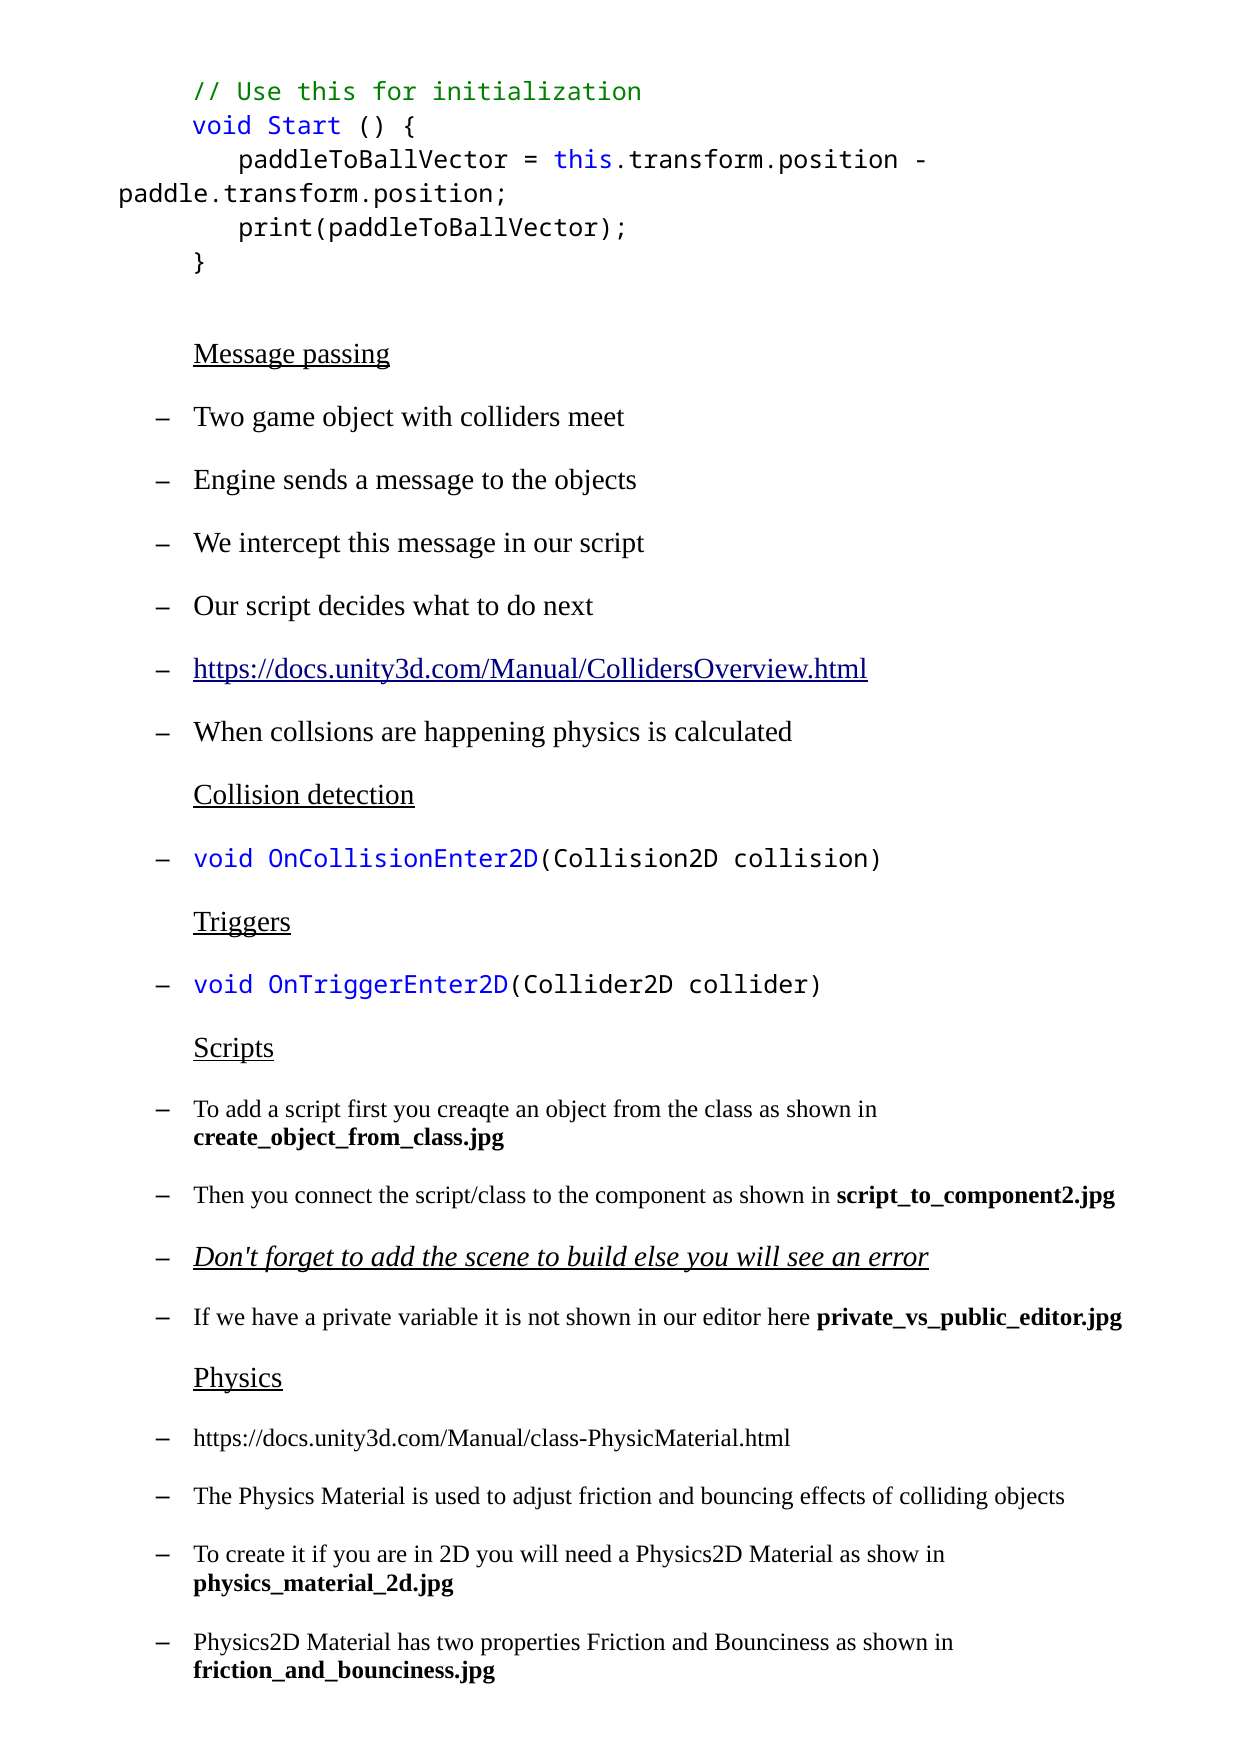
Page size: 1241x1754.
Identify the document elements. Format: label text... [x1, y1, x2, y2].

list Physics2D Material has two properties Friction and Bounciness as shown in friction_and_bounciness.jpg [156, 1627, 1122, 1684]
list Two game object with colliders meet [156, 399, 1122, 433]
list Don't forget to add the scene to build else you will see an error [156, 1239, 1122, 1272]
list Message passing [156, 336, 1122, 370]
list To add a script first you creaqte an object from the class as shown in create_object_from_class.jpg [156, 1094, 1122, 1151]
list Engine sends a message to the objects [156, 462, 1122, 496]
text print(paddleToBallVector); [118, 210, 1122, 244]
list void OnCollisionEnter2D(Collision2D collision) [156, 841, 1122, 874]
list To create it if you are in 2D you will need a Physics2D Material as show in physics_material_2d.jpg [156, 1539, 1122, 1597]
list We intercept this message in our script [156, 525, 1122, 559]
list Scripts [156, 1031, 1122, 1064]
list https://docs.unity3d.com/Manual/CollidersOverview.html [156, 651, 1122, 685]
list Then you connect the script/class to the component as shown in script_to_component2.jpg [156, 1181, 1122, 1209]
list If we have a private variable it is not shown in our editor here private_vs_public_editor.jpg [156, 1302, 1122, 1331]
list void OnTriggerEnter2D(Collider2D collider) [156, 967, 1122, 1001]
list Collision detection [156, 777, 1122, 811]
list Physics [156, 1360, 1122, 1394]
list The Physics Material is used to adjust friction and bouncing effects of colliding objects [156, 1481, 1122, 1510]
list When collsions are happening physics is calculated [156, 714, 1122, 748]
text } [118, 244, 1122, 278]
list Triggers [156, 904, 1122, 938]
text // Use this for initialization [118, 74, 1122, 108]
list https://docs.unity3d.com/Manual/class-PhysicMaterial.html [156, 1423, 1122, 1452]
list Our script decides what to do next [156, 588, 1122, 622]
text paddleToBallVector = this.transform.position - paddle.transform.position; [118, 142, 1122, 210]
text void Start () { [118, 108, 1122, 142]
